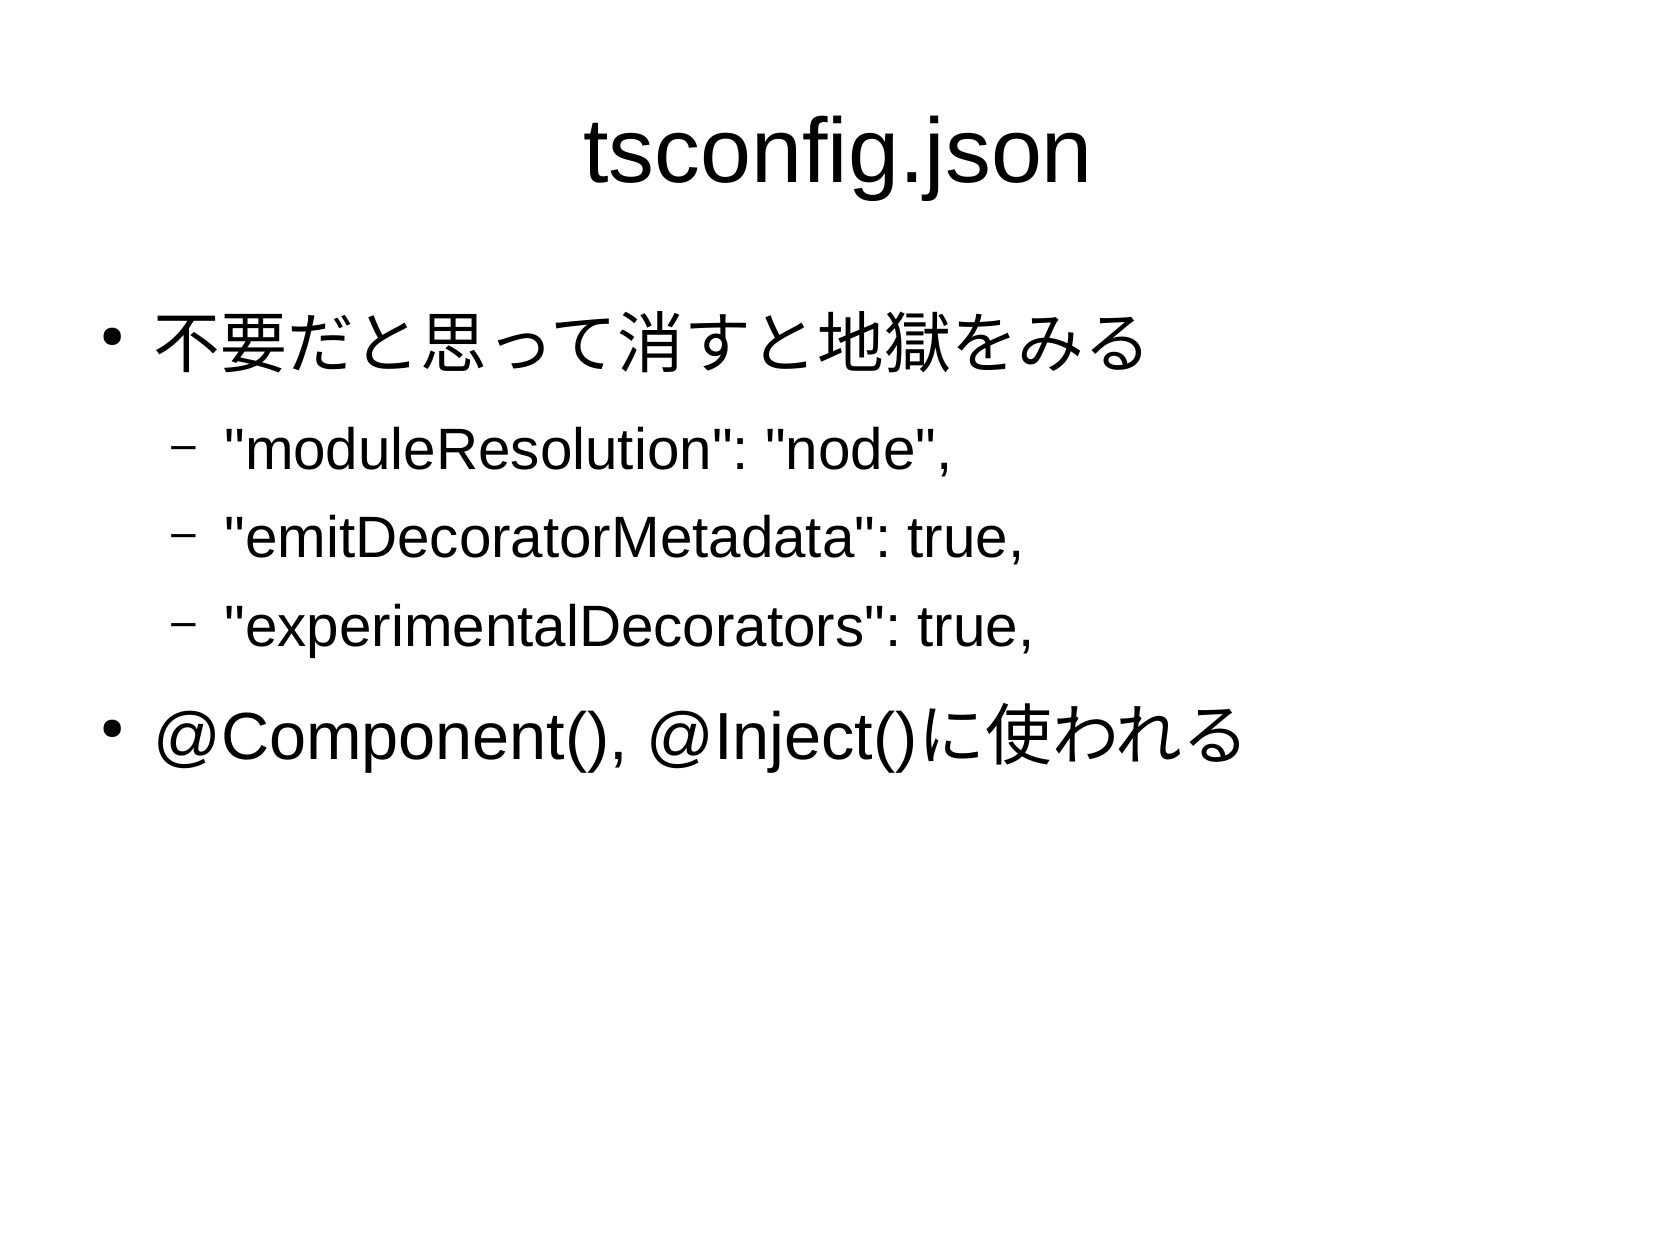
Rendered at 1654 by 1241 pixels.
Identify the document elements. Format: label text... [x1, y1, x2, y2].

list 不要だと思って消すと地獄をみる "moduleResolution": "node", "emitDecoratorMetadata": true, "experimentalDecorators": true, @Component(), @Inject()に使われる [82, 290, 1571, 1010]
title tsconfig.json [94, 47, 1583, 255]
